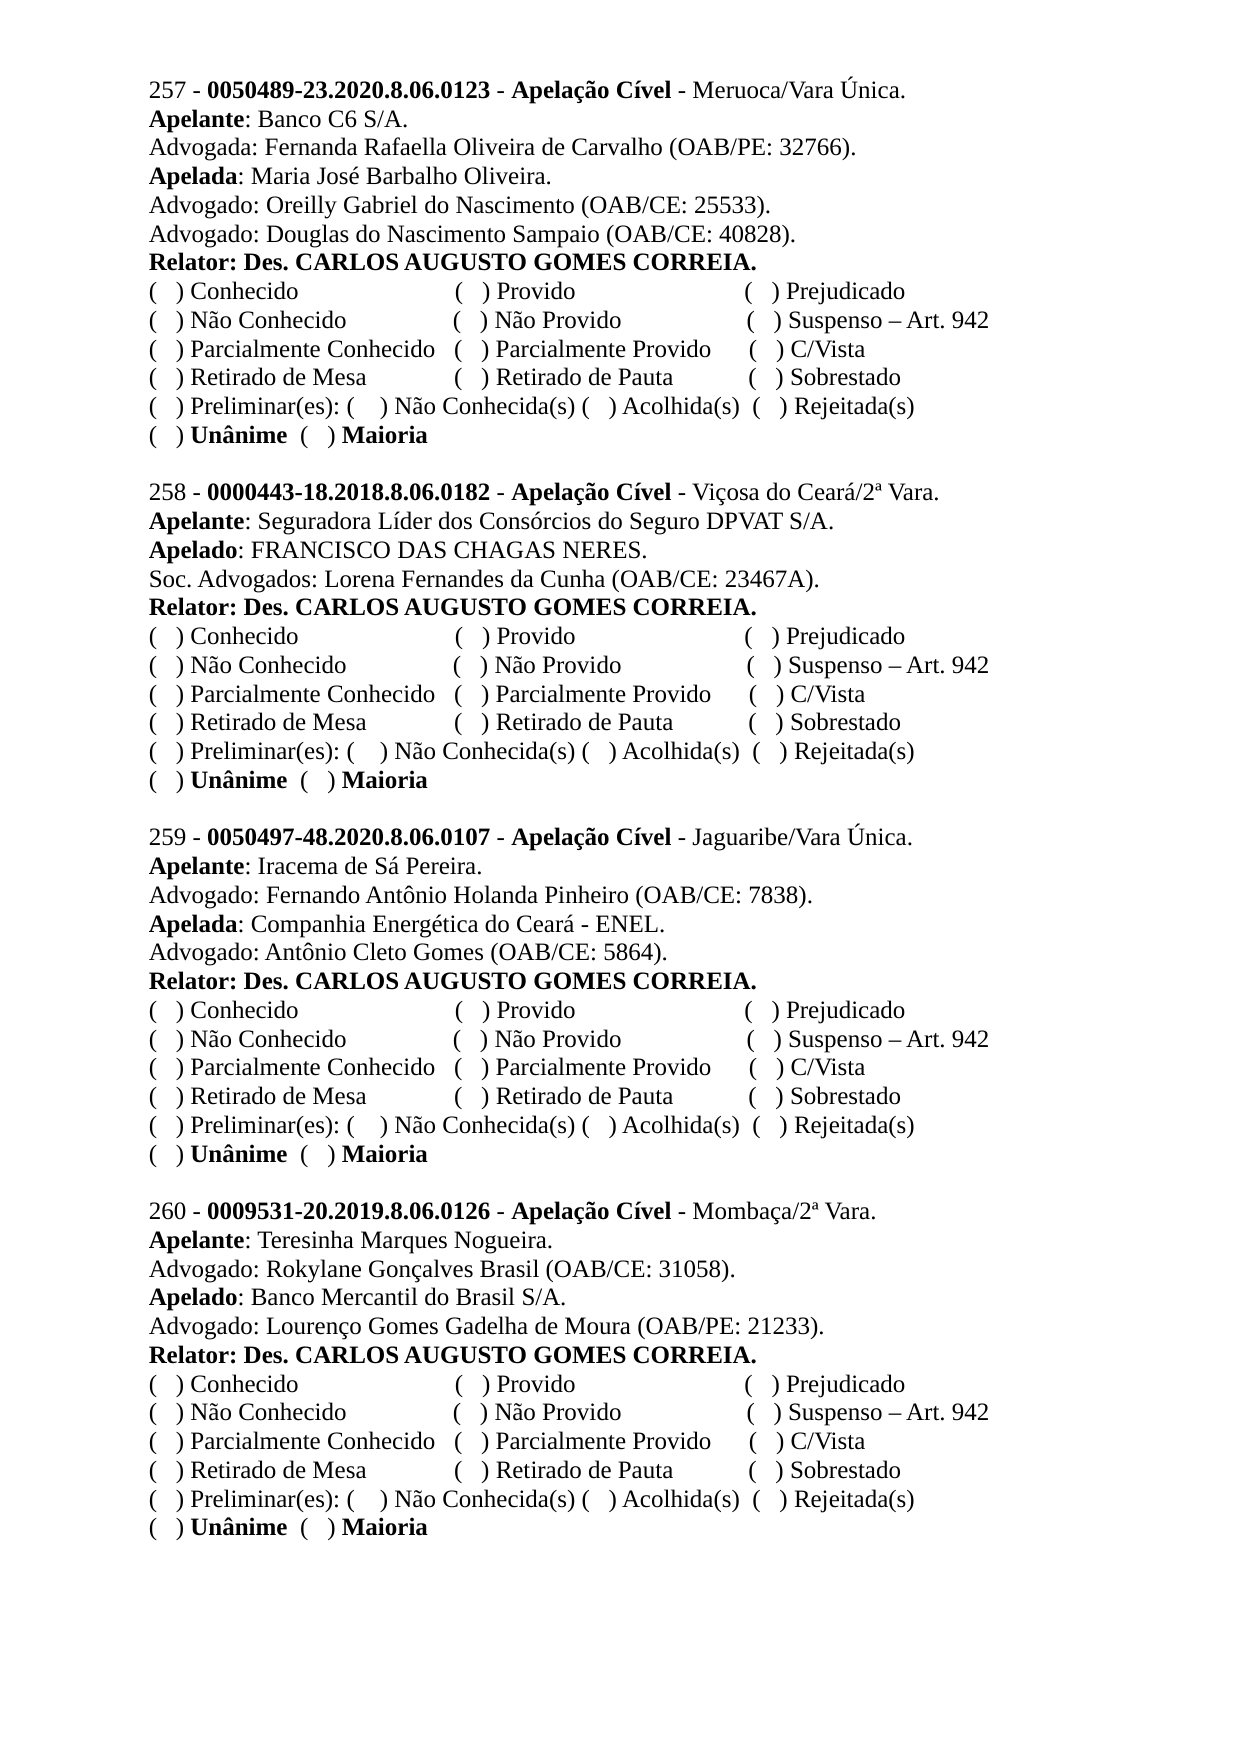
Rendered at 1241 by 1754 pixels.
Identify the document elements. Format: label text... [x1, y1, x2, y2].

text Advogado: Oreilly Gabriel do Nascimento (OAB/CE: 25533). [148, 190, 1141, 219]
text Relator: Des. CARLOS AUGUSTO GOMES CORREIA. [148, 1340, 1141, 1369]
text ( ) Conhecido ( ) Provido ( ) Prejudicado [148, 621, 1141, 650]
text ( ) Conhecido ( ) Provido ( ) Prejudicado [148, 1369, 1141, 1397]
text Relator: Des. CARLOS AUGUSTO GOMES CORREIA. [148, 966, 1141, 995]
text ( ) Unânime ( ) Maioria [148, 1512, 1158, 1541]
text ( ) Preliminar(es): ( ) Não Conhecida(s) ( ) Acolhida(s) ( ) Rejeitada(s) [148, 736, 1158, 765]
text Relator: Des. CARLOS AUGUSTO GOMES CORREIA. [148, 247, 1141, 276]
text Relator: Des. CARLOS AUGUSTO GOMES CORREIA. [148, 592, 1141, 621]
text Soc. Advogados: Lorena Fernandes da Cunha (OAB/CE: 23467A). [148, 564, 1141, 592]
text ( ) Retirado de Mesa ( ) Retirado de Pauta ( ) Sobrestado [148, 1455, 1158, 1484]
text ( ) Retirado de Mesa ( ) Retirado de Pauta ( ) Sobrestado [148, 707, 1158, 736]
text ( ) Unânime ( ) Maioria [148, 420, 1158, 449]
text Apelada: Companhia Energética do Ceará - ENEL. [148, 909, 1141, 937]
text ( ) Preliminar(es): ( ) Não Conhecida(s) ( ) Acolhida(s) ( ) Rejeitada(s) [148, 1110, 1158, 1139]
text ( ) Parcialmente Conhecido ( ) Parcialmente Provido ( ) C/Vista [148, 1426, 1158, 1455]
text Advogado: Rokylane Gonçalves Brasil (OAB/CE: 31058). [148, 1254, 1141, 1282]
text Advogado: Antônio Cleto Gomes (OAB/CE: 5864). [148, 937, 1141, 966]
text Apelado: Banco Mercantil do Brasil S/A. [148, 1282, 1141, 1311]
text ( ) Conhecido ( ) Provido ( ) Prejudicado [148, 995, 1141, 1024]
text ( ) Não Conhecido ( ) Não Provido ( ) Suspenso – Art. 942 [148, 650, 1158, 679]
text ( ) Unânime ( ) Maioria [148, 1139, 1158, 1167]
text ( ) Parcialmente Conhecido ( ) Parcialmente Provido ( ) C/Vista [148, 1052, 1158, 1081]
text Apelante: Seguradora Líder dos Consórcios do Seguro DPVAT S/A. [148, 506, 1141, 535]
text Advogado: Fernando Antônio Holanda Pinheiro (OAB/CE: 7838). [148, 880, 1141, 909]
text Advogada: Fernanda Rafaella Oliveira de Carvalho (OAB/PE: 32766). [148, 132, 1141, 161]
text ( ) Retirado de Mesa ( ) Retirado de Pauta ( ) Sobrestado [148, 362, 1158, 391]
text Advogado: Douglas do Nascimento Sampaio (OAB/CE: 40828). [148, 219, 1141, 247]
text ( ) Unânime ( ) Maioria [148, 765, 1158, 794]
text ( ) Não Conhecido ( ) Não Provido ( ) Suspenso – Art. 942 [148, 1024, 1158, 1052]
text ( ) Não Conhecido ( ) Não Provido ( ) Suspenso – Art. 942 [148, 1397, 1158, 1426]
text Apelante: Banco C6 S/A. [148, 104, 1141, 132]
text 257 - 0050489-23.2020.8.06.0123 - Apelação Cível - Meruoca/Vara Única. [148, 75, 1141, 104]
text Apelante: Teresinha Marques Nogueira. [148, 1225, 1141, 1254]
text 259 - 0050497-48.2020.8.06.0107 - Apelação Cível - Jaguaribe/Vara Única. [148, 822, 1141, 851]
text ( ) Não Conhecido ( ) Não Provido ( ) Suspenso – Art. 942 [148, 305, 1158, 334]
text ( ) Preliminar(es): ( ) Não Conhecida(s) ( ) Acolhida(s) ( ) Rejeitada(s) [148, 1484, 1158, 1512]
text ( ) Conhecido ( ) Provido ( ) Prejudicado [148, 276, 1141, 305]
text 260 - 0009531-20.2019.8.06.0126 - Apelação Cível - Mombaça/2ª Vara. [148, 1196, 1141, 1225]
text ( ) Parcialmente Conhecido ( ) Parcialmente Provido ( ) C/Vista [148, 679, 1158, 707]
text ( ) Retirado de Mesa ( ) Retirado de Pauta ( ) Sobrestado [148, 1081, 1158, 1110]
text Apelante: Iracema de Sá Pereira. [148, 851, 1141, 880]
text 258 - 0000443-18.2018.8.06.0182 - Apelação Cível - Viçosa do Ceará/2ª Vara. [148, 477, 1141, 506]
text Advogado: Lourenço Gomes Gadelha de Moura (OAB/PE: 21233). [148, 1311, 1141, 1340]
text ( ) Parcialmente Conhecido ( ) Parcialmente Provido ( ) C/Vista [148, 334, 1158, 362]
text ( ) Preliminar(es): ( ) Não Conhecida(s) ( ) Acolhida(s) ( ) Rejeitada(s) [148, 391, 1158, 420]
text Apelado: FRANCISCO DAS CHAGAS NERES. [148, 535, 1141, 564]
text Apelada: Maria José Barbalho Oliveira. [148, 161, 1141, 190]
